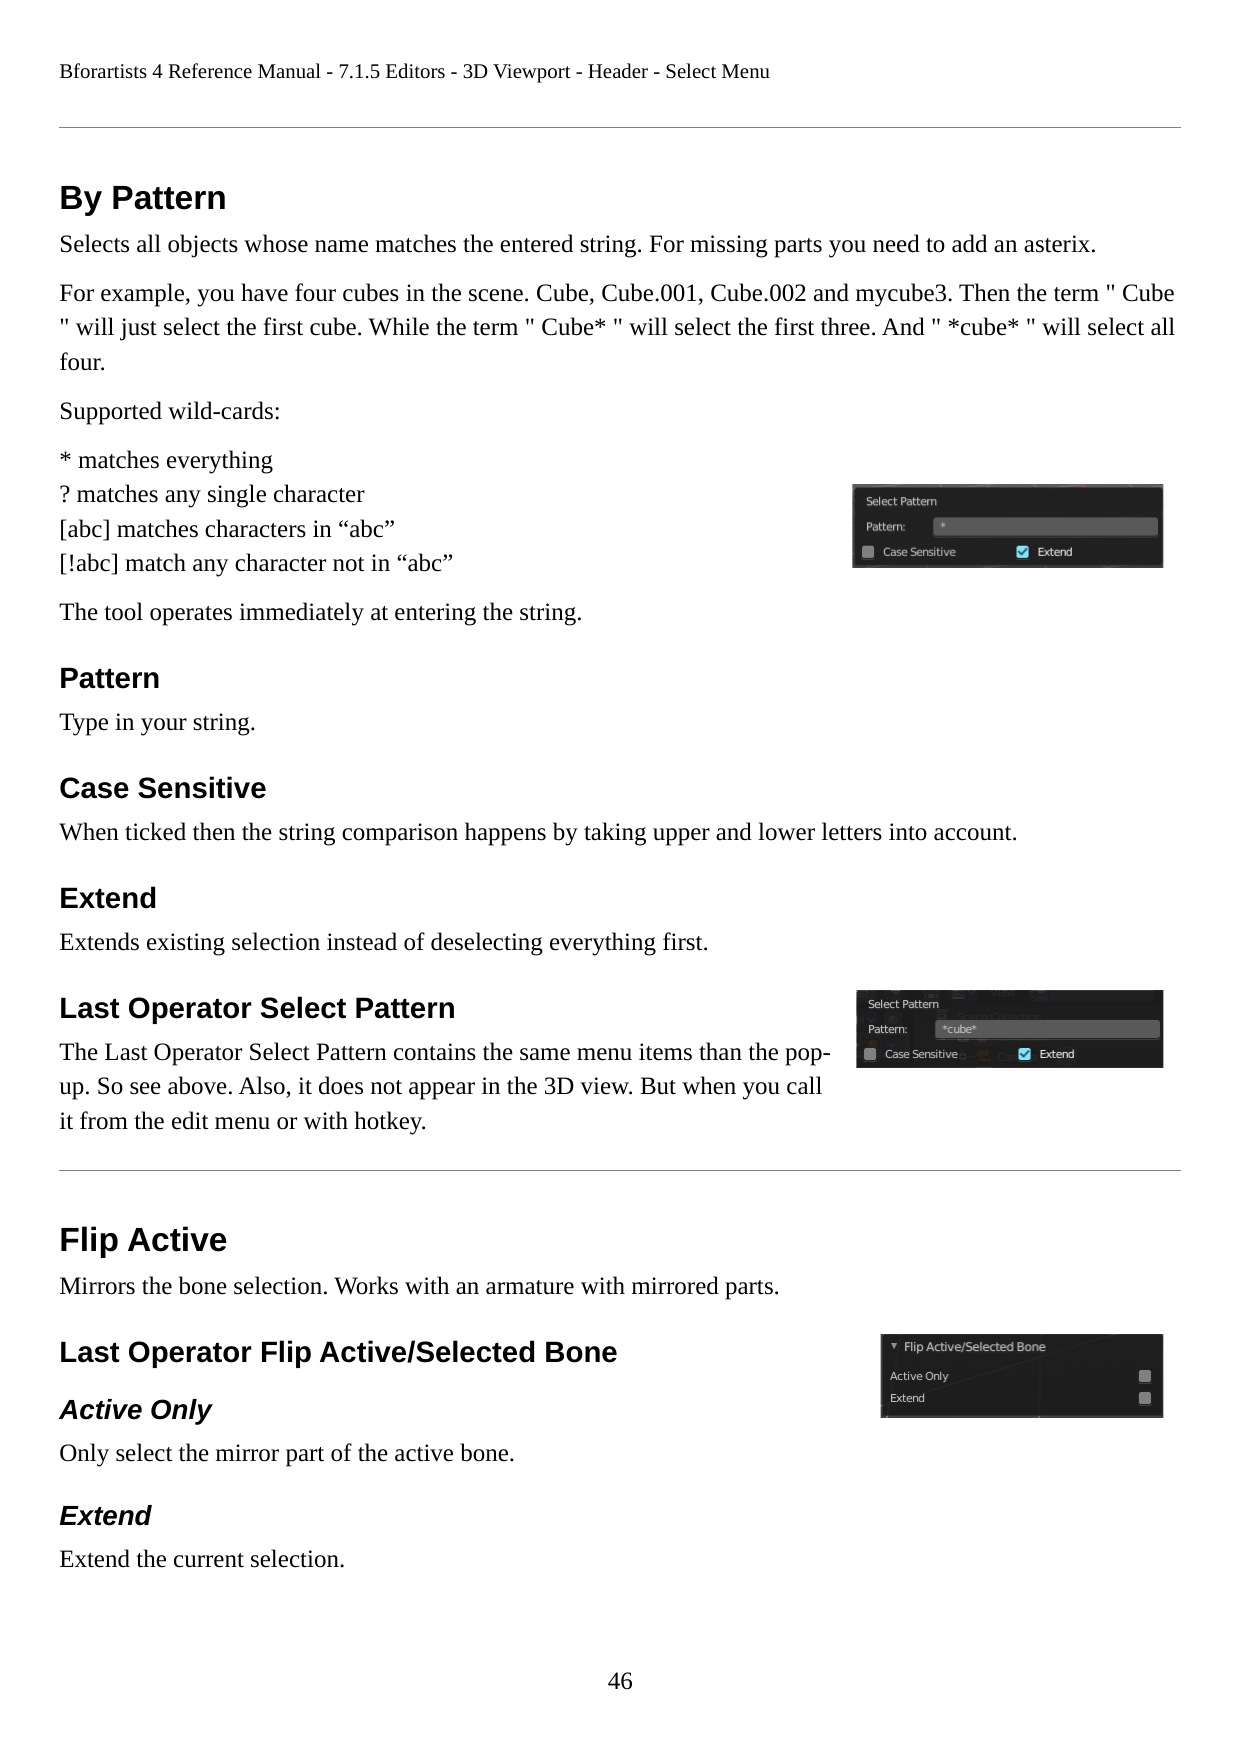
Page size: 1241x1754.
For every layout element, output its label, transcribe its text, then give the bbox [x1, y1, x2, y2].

text The Last Operator Select Pattern contains the same menu items than the pop-up. So see above. Also, it does not appear in the 3D view. But when you call it from the edit menu or with hotkey. [59, 1037, 1181, 1135]
subtitle Extend [59, 1499, 1181, 1531]
text Extend the current selection. [59, 1544, 1181, 1573]
subtitle Active Only [59, 1393, 1181, 1425]
text Supported wild-cards: [59, 396, 1181, 424]
picture [856, 990, 1164, 1068]
picture [852, 484, 1164, 568]
text Type in your string. [59, 707, 1181, 736]
subtitle Extend [59, 881, 1181, 914]
text Extends existing selection instead of deselecting everything first. [59, 927, 1181, 956]
subtitle Pattern [59, 661, 1181, 695]
subtitle Last Operator Select Pattern [59, 991, 856, 1024]
text The tool operates immediately at entering the string. [59, 597, 1181, 626]
text Selects all objects whose name matches the entered string. For missing parts you need to add an asterix. [59, 229, 1181, 257]
text For example, you have four cubes in the scene. Cube, Cube.001, Cube.002 and mycube3. Then the term " Cube " will just select the first cube. While the term " Cube* " will select the first three. And " *cube* " will select all four. [59, 278, 1181, 376]
text Only select the mirror part of the active bone. [59, 1438, 1181, 1467]
picture [880, 1334, 1164, 1418]
subtitle Last Operator Flip Active/Selected Bone [59, 1335, 880, 1368]
subtitle Case Sensitive [59, 771, 1181, 805]
subtitle By Pattern [59, 178, 1181, 216]
subtitle Flip Active [59, 1220, 1181, 1259]
text Mirrors the bone selection. Works with an armature with mirrored parts. [59, 1271, 1181, 1300]
subtitle [1164, 991, 1181, 1024]
text When ticked then the string comparison happens by taking upper and lower letters into account. [59, 817, 1181, 846]
text * matches everything ? matches any single character [abc] matches characters in “abc” [!abc] match any character not in “abc” [59, 445, 1181, 577]
